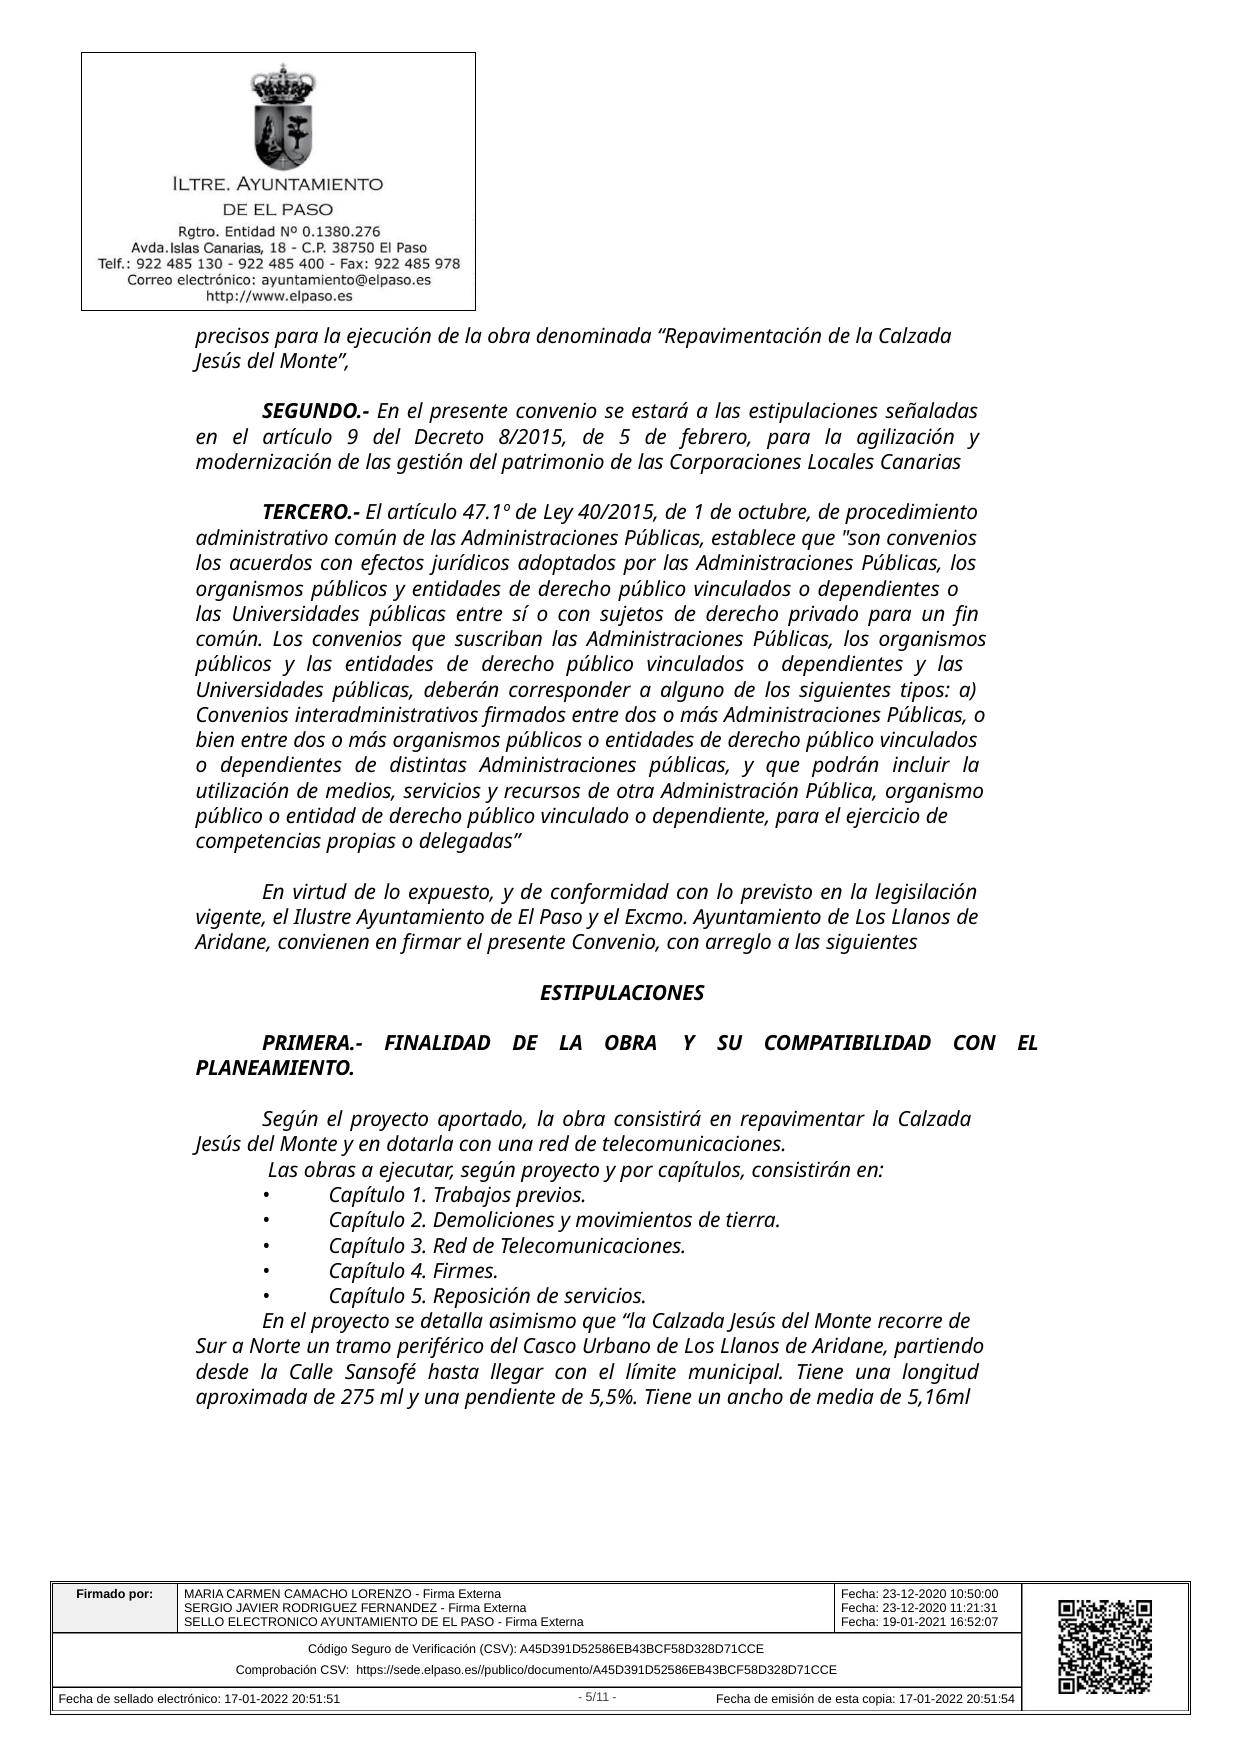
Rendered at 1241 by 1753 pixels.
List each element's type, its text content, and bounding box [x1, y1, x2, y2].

text administrativo común de las Administraciones Públicas, establece que "son convenios [195, 526, 1070, 550]
text SU COMPATIBILIDAD CON EL [717, 1030, 1069, 1056]
text Aridane, convienen en firmar el presente Convenio, con arreglo a las siguientes [195, 930, 1070, 955]
text Y [682, 1030, 717, 1056]
text Capítulo 1. Trabajos previos. [328, 1183, 633, 1207]
text ESTIPULACIONES [540, 980, 726, 1005]
text TERCERO.- El artículo 47.1º de Ley 40/2015, de 1 de octubre, de procedimiento [262, 499, 1070, 525]
text En el proyecto se detalla asimismo que “la Calzada Jesús del Monte recorre de [262, 1309, 1070, 1334]
text organismos públicos y entidades de derecho público vinculados o dependientes o [195, 576, 1070, 601]
text Convenios interadministrativos firmados entre dos o más Administraciones Públicas, o [195, 703, 1070, 727]
text Fecha: 19-01-2021 16:52:07 [841, 1615, 1022, 1629]
text Las obras a ejecutar, según proyecto y por capítulos, consistirán en: [268, 1158, 1070, 1182]
text bien entre dos o más organismos públicos o entidades de derecho público vinculados [195, 728, 1070, 753]
text los acuerdos con efectos jurídicos adoptados por las Administraciones Públicas, los [195, 551, 1070, 576]
text • [262, 1284, 299, 1309]
text público o entidad de derecho público vinculado o dependiente, para el ejercicio de [195, 804, 1070, 828]
text competencias propias o delegadas” [195, 829, 1070, 854]
text SEGUNDO.- En el presente convenio se estará a las estipulaciones señaladas [262, 399, 1070, 424]
text Jesús del Monte y en dotarla con una red de telecomunicaciones. [195, 1132, 1070, 1157]
text Universidades públicas, deberán corresponder a alguno de los siguientes tipos: a) [195, 677, 1070, 702]
text vigente, el Ilustre Ayuntamiento de El Paso y el Excmo. Ayuntamiento de Los Llanos de [195, 905, 1070, 929]
text Fecha: 23-12-2020 10:50:00 [841, 1587, 1022, 1601]
text • [262, 1233, 299, 1258]
text Según el proyecto aportado, la obra consistirá en repavimentar la Calzada [262, 1107, 1070, 1132]
text públicos y las entidades de derecho público vinculados o dependientes y las [195, 652, 1070, 677]
text • [262, 1208, 299, 1233]
text desde la Calle Sansofé hasta llegar con el límite municipal. Tiene una longitud [195, 1360, 1070, 1384]
text Comprobación CSV: https://sede.elpaso.es//publico/documento/A45D391D52586EB43BCF58D328D71CCE [236, 1663, 863, 1677]
text SELLO ELECTRONICO AYUNTAMIENTO DE EL PASO - Firma Externa [184, 1615, 613, 1629]
text en el artículo 9 del Decreto 8/2015, de 5 de febrero, para la agilización y [195, 424, 1070, 449]
text Jesús del Monte”, [195, 349, 1070, 373]
text o dependientes de distintas Administraciones públicas, y que podrán incluir la [195, 753, 1070, 778]
text • [262, 1259, 299, 1283]
text común. Los convenios que suscriban las Administraciones Públicas, los organismos [195, 627, 1070, 651]
text SERGIO JAVIER RODRIGUEZ FERNANDEZ - Firma Externa [184, 1601, 613, 1615]
text - 5/11 - [578, 1691, 636, 1705]
text Fecha de emisión de esta copia: 17-01-2022 20:51:54 [716, 1692, 1040, 1706]
text las Universidades públicas entre sí o con sujetos de derecho privado para un fin [195, 602, 1070, 626]
text Capítulo 4. Firmes. [328, 1259, 847, 1283]
text Sur a Norte un tramo periférico del Casco Urbano de Los Llanos de Aridane, partiendo [195, 1334, 1070, 1359]
text Capítulo 5. Reposición de servicios. [328, 1284, 704, 1308]
text precisos para la ejecución de la obra denominada “Repavimentación de la Calzada [195, 324, 1070, 348]
picture [51, 1582, 1190, 1714]
text utilización de medios, servicios y recursos de otra Administración Pública, organismo [195, 779, 1070, 803]
text PLANEAMIENTO. [195, 1056, 686, 1081]
text Código Seguro de Verificación (CSV): A45D391D52586EB43BCF58D328D71CCE [308, 1642, 863, 1656]
text Fecha de sellado electrónico: 17-01-2022 20:51:51 [58, 1692, 365, 1706]
text Capítulo 2. Demoliciones y movimientos de tierra. [328, 1208, 847, 1233]
text Fecha: 23-12-2020 11:21:31 [841, 1601, 1022, 1615]
text aproximada de 275 ml y una pendiente de 5,5%. Tiene un ancho de media de 5,16ml [195, 1385, 1070, 1409]
text modernización de las gestión del patrimonio de las Corporaciones Locales Canarias [195, 450, 1070, 475]
text • [262, 1183, 299, 1207]
text En virtud de lo expuesto, y de conformidad con lo previsto en la legisilación [262, 879, 1070, 904]
text MARIA CARMEN CAMACHO LORENZO - Firma Externa [184, 1587, 613, 1601]
picture [82, 53, 475, 310]
text PRIMERA.- FINALIDAD DE LA OBRA [262, 1030, 682, 1056]
text Firmado por: [76, 1587, 172, 1601]
text Capítulo 3. Red de Telecomunicaciones. [328, 1233, 847, 1258]
